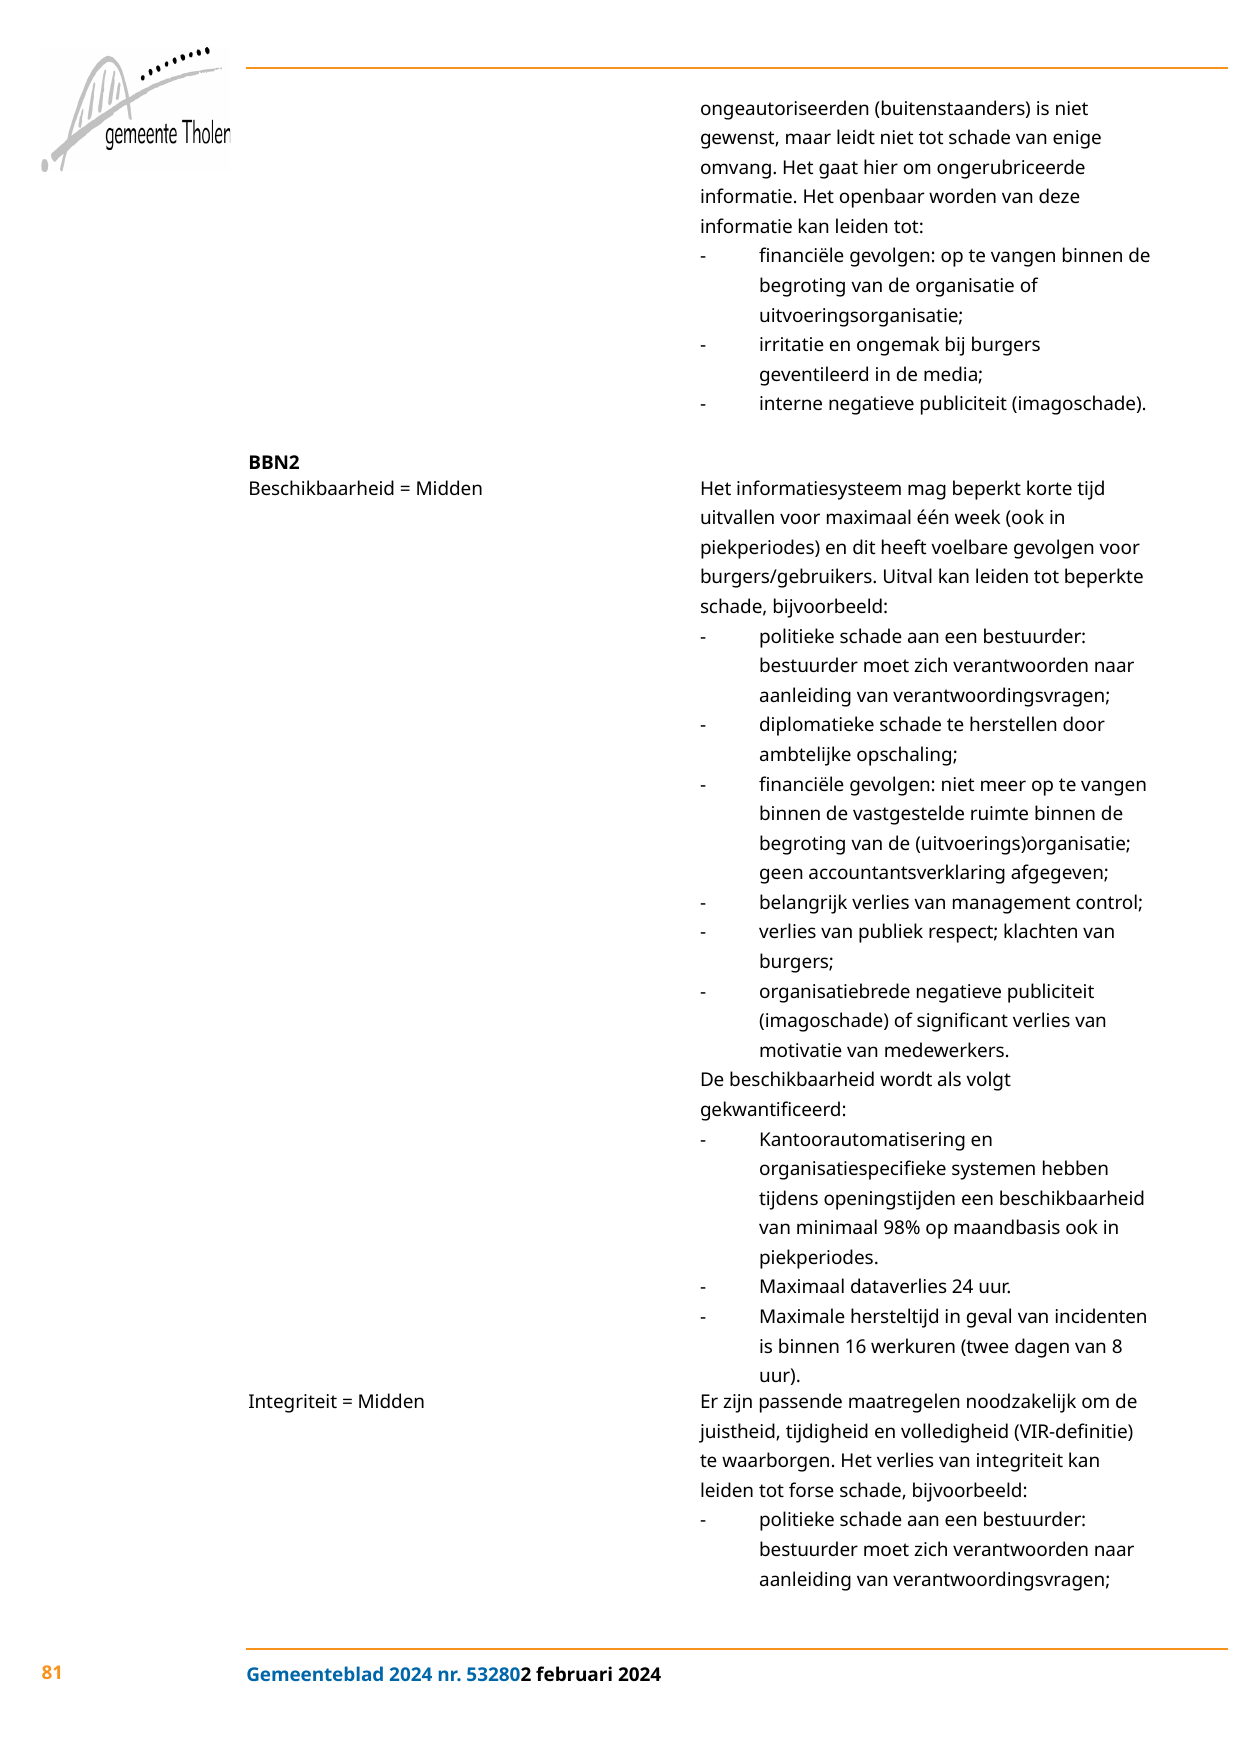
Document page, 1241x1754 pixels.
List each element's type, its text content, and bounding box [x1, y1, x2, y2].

table_cell Beschikbaarheid = Midden [248, 475, 700, 1388]
table_cell ongeautoriseerden (buitenstaanders) is niet gewenst, maar leidt niet tot schade van enige omvang. Het gaat hier om ongerubriceerde informatie. Het openbaar worden van deze informatie kan leiden tot: financiële gevolgen: op te vangen binnen de begroting van de organisatie of uitvoeringsorganisatie; irritatie en ongemak bij burgers geventileerd in de media; interne negatieve publiciteit (imagoschade). [700, 95, 1152, 416]
table_cell Integriteit = Midden [248, 1388, 700, 1591]
table_cell Er zijn passende maatregelen noodzakelijk om de juistheid, tijdigheid en volledigheid (VIR-definitie) te waarborgen. Het verlies van integriteit kan leiden tot forse schade, bijvoorbeeld: politieke schade aan een bestuurder: bestuurder moet zich verantwoorden naar aanleiding van verantwoordingsvragen; [700, 1388, 1152, 1591]
table_cell [248, 95, 700, 416]
table_cell Het informatiesysteem mag beperkt korte tijd uitvallen voor maximaal één week (ook in piekperiodes) en dit heeft voelbare gevolgen voor burgers/gebruikers. Uitval kan leiden tot beperkte schade, bijvoorbeeld: politieke schade aan een bestuurder: bestuurder moet zich verantwoorden naar aanleiding van verantwoordingsvragen; diplomatieke schade te herstellen door ambtelijke opschaling; financiële gevolgen: niet meer op te vangen binnen de vastgestelde ruimte binnen de begroting van de (uitvoerings)organisatie; geen accountantsverklaring afgegeven; belangrijk verlies van management control; verlies van publiek respect; klachten van burgers; organisatiebrede negatieve publiciteit (imagoschade) of significant verlies van motivatie van medewerkers. De beschikbaarheid wordt als volgt gekwantificeerd: Kantoorautomatisering en organisatiespecifieke systemen hebben tijdens openingstijden een beschikbaarheid van minimaal 98% op maandbasis ook in piekperiodes. Maximaal dataverlies 24 uur. Maximale hersteltijd in geval van incidenten is binnen 16 werkuren (twee dagen van 8 uur). [700, 475, 1152, 1388]
picture [41, 47, 231, 172]
table_header BBN2 [248, 449, 1152, 475]
